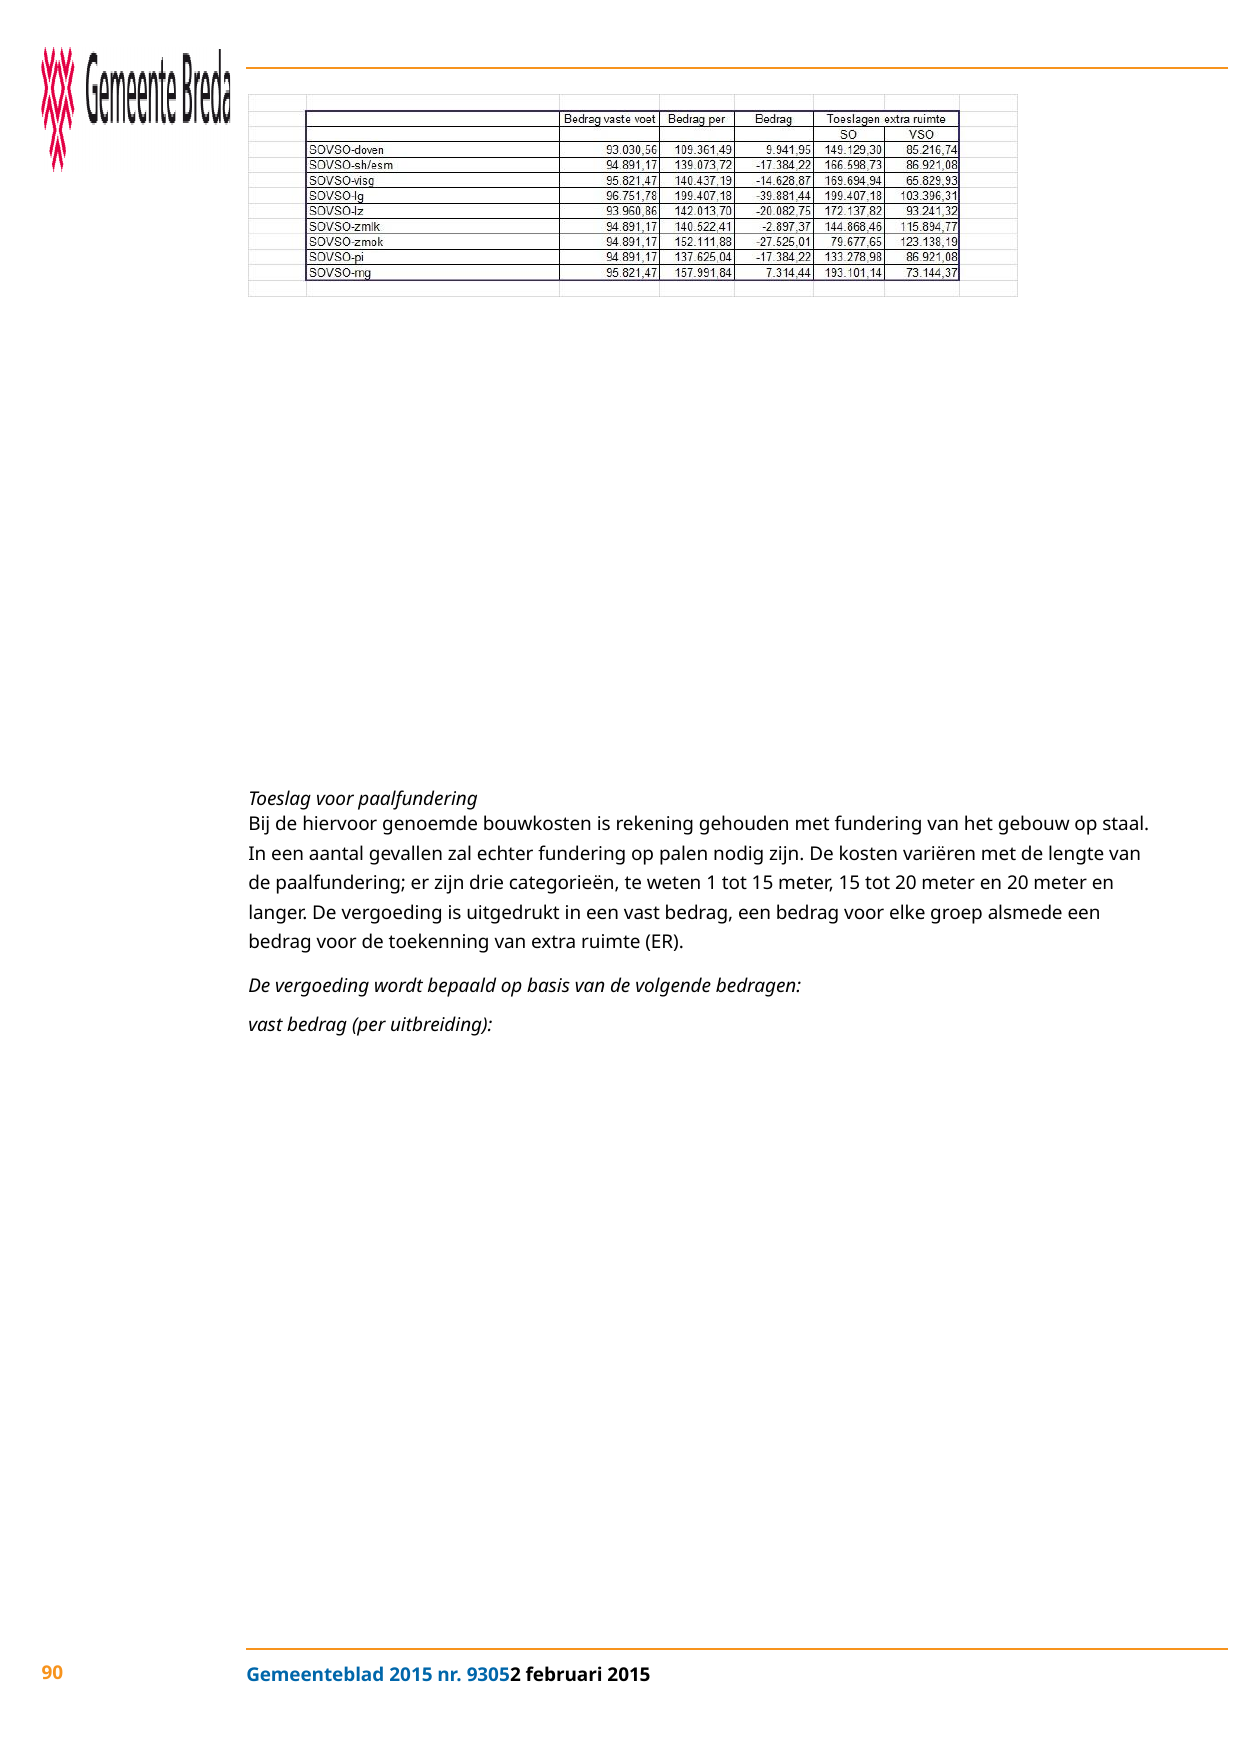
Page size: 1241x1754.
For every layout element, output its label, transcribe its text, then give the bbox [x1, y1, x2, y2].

text Toeslag voor paalfundering [248, 785, 1152, 810]
text vast bedrag (per uitbreiding): [248, 1011, 1152, 1037]
picture [41, 47, 231, 172]
picture [248, 94, 1152, 771]
text Bij de hiervoor genoemde bouwkosten is rekening gehouden met fundering van het gebouw op staal. In een aantal gevallen zal echter fundering op palen nodig zijn. De kosten variëren met de lengte van de paalfundering; er zijn drie categorieën, te weten 1 tot 15 meter, 15 tot 20 meter en 20 meter en langer. De vergoeding is uitgedrukt in een vast bedrag, een bedrag voor elke groep alsmede een bedrag voor de toekenning van extra ruimte (ER). [248, 810, 1152, 954]
text De vergoeding wordt bepaald op basis van de volgende bedragen: [248, 972, 1152, 998]
